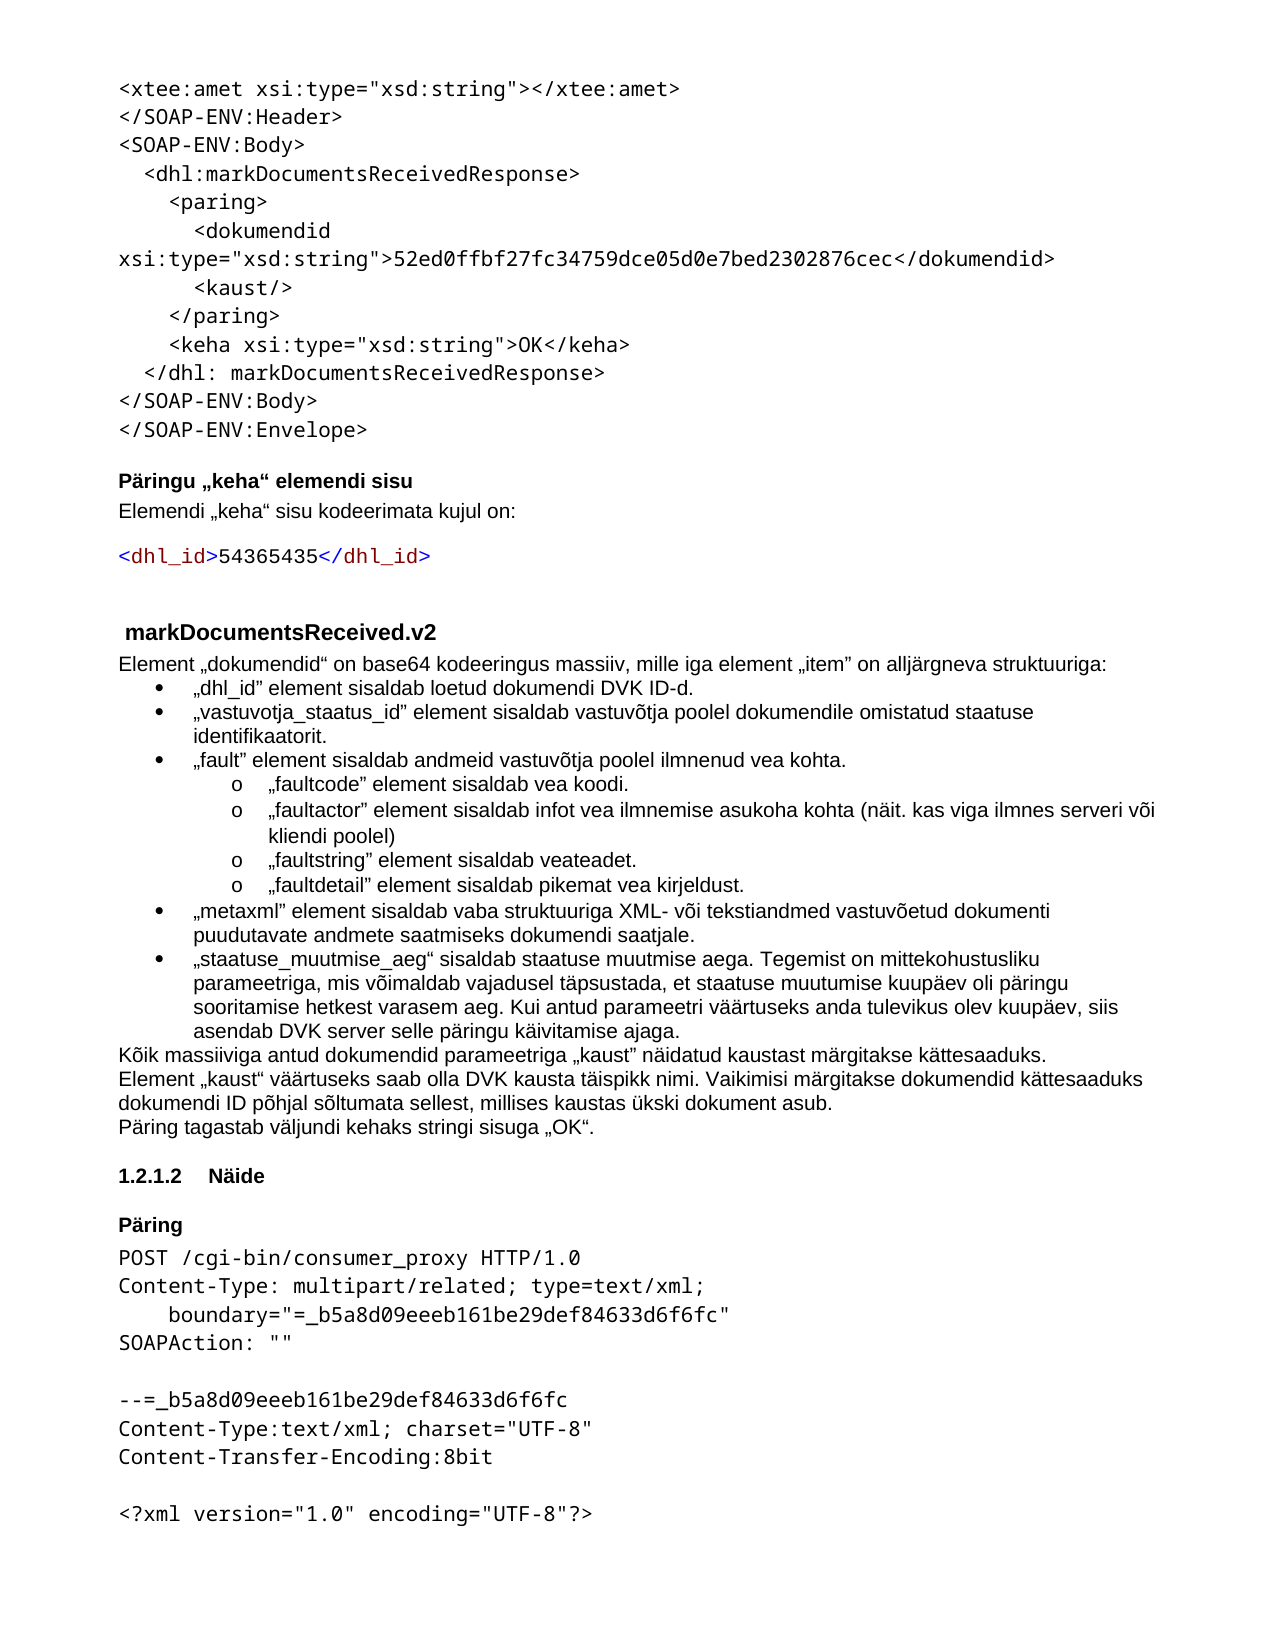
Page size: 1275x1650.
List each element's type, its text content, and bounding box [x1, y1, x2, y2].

text </SOAP-ENV:Header> [118, 102, 1157, 131]
text <xtee:amet xsi:type="xsd:string"></xtee:amet> [118, 74, 1157, 102]
text Kõik massiiviga antud dokumendid parameetriga „kaust” näidatud kaustast märgitakse kättesaaduks. [118, 1043, 1157, 1067]
text <dokumendid xsi:type="xsd:string">52ed0ffbf27fc34759dce05d0e7bed2302876cec</dokumendid> [118, 216, 1157, 273]
list „dhl_id” element sisaldab loetud dokumendi DVK ID-d. [156, 676, 1157, 700]
list „faultactor” element sisaldab infot vea ilmnemise asukoha kohta (näit. kas viga ilmnes serveri või kliendi poolel) [231, 798, 1157, 847]
text </paring> [118, 301, 1157, 330]
list „faultcode” element sisaldab vea koodi. [231, 772, 1157, 798]
text --=_b5a8d09eeeb161be29def84633d6f6fc [118, 1385, 1157, 1414]
text <paring> [118, 187, 1157, 216]
list „fault” element sisaldab andmeid vastuvõtja poolel ilmnenud vea kohta. [156, 748, 1157, 772]
text SOAPAction: "" [118, 1328, 1157, 1357]
list „faultdetail” element sisaldab pikemat vea kirjeldust. [231, 873, 1157, 899]
list „metaxml” element sisaldab vaba struktuuriga XML- või tekstiandmed vastuvõetud dokumenti puudutavate andmete saatmiseks dokumendi saatjale. [156, 899, 1157, 947]
text boundary="=_b5a8d09eeeb161be29def84633d6f6fc" [118, 1300, 1157, 1328]
text <SOAP-ENV:Body> [118, 131, 1157, 159]
text <keha xsi:type="xsd:string">OK</keha> [118, 330, 1157, 358]
subtitle Päringu „keha“ elemendi sisu [118, 468, 1157, 492]
text Content-Type: multipart/related; type=text/xml; [118, 1272, 1157, 1300]
text Content-Type:text/xml; charset="UTF-8" [118, 1414, 1157, 1442]
subtitle markDocumentsReceived.v2 [118, 619, 1157, 646]
text Päring tagastab väljundi kehaks stringi sisuga „OK“. [118, 1115, 1157, 1139]
text </SOAP-ENV:Envelope> [118, 415, 1157, 443]
list „vastuvotja_staatus_id” element sisaldab vastuvõtja poolel dokumendile omistatud staatuse identifikaatorit. [156, 700, 1157, 748]
text <kaust/> [118, 273, 1157, 301]
subtitle Päring [118, 1213, 1157, 1237]
text Content-Transfer-Encoding:8bit [118, 1442, 1157, 1471]
text <dhl_id>54365435</dhl_id> [118, 547, 1157, 570]
text <?xml version="1.0" encoding="UTF-8"?> [118, 1499, 1157, 1527]
list „staatuse_muutmise_aeg“ sisaldab staatuse muutmise aega. Tegemist on mittekohustusliku parameetriga, mis võimaldab vajadusel täpsustada, et staatuse muutumise kuupäev oli päringu sooritamise hetkest varasem aeg. Kui antud parameetri väärtuseks anda tulevikus olev kuupäev, siis asendab DVK server selle päringu käivitamise ajaga. [156, 947, 1157, 1043]
text POST /cgi-bin/consumer_proxy HTTP/1.0 [118, 1243, 1157, 1272]
text </SOAP-ENV:Body> [118, 387, 1157, 415]
list „faultstring” element sisaldab veateadet. [231, 847, 1157, 873]
text Element „dokumendid“ on base64 kodeeringus massiiv, mille iga element „item” on alljärgneva struktuuriga: [118, 652, 1157, 676]
text </dhl: markDocumentsReceivedResponse> [118, 358, 1157, 387]
subtitle Näide [118, 1164, 1157, 1188]
text Elemendi „keha“ sisu kodeerimata kujul on: [118, 499, 1157, 523]
text Element „kaust“ väärtuseks saab olla DVK kausta täispikk nimi. Vaikimisi märgitakse dokumendid kättesaaduks dokumendi ID põhjal sõltumata sellest, millises kaustas ükski dokument asub. [118, 1067, 1157, 1115]
text <dhl:markDocumentsReceivedResponse> [118, 159, 1157, 187]
